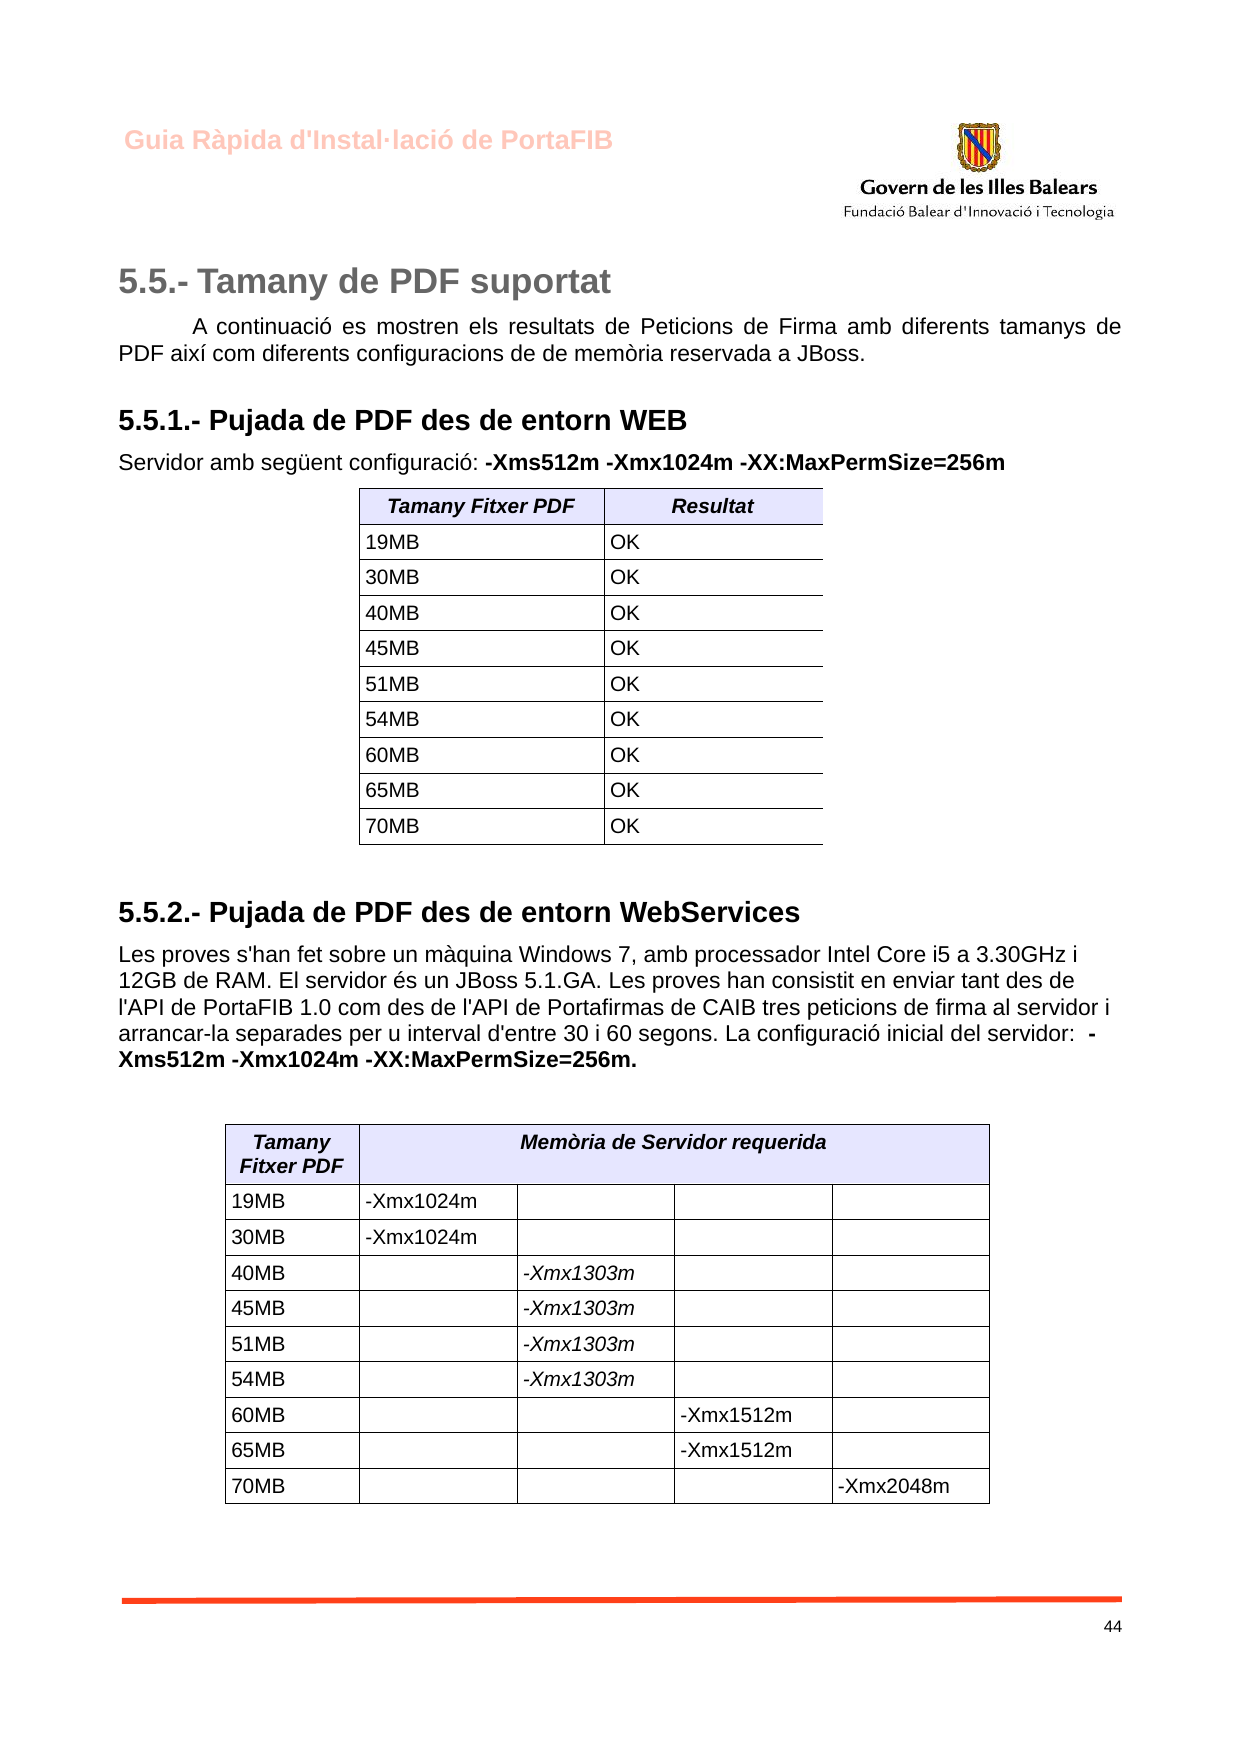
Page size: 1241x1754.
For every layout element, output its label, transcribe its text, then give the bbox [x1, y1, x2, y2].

table_cell 19MB [226, 1185, 359, 1219]
table_cell 45MB [360, 631, 604, 666]
table_cell [833, 1256, 989, 1290]
table_cell -Xmx2048m [833, 1469, 989, 1503]
table_cell OK [605, 631, 823, 666]
table_cell 30MB [360, 560, 604, 595]
table_cell [675, 1469, 832, 1503]
table_cell 45MB [226, 1291, 359, 1326]
subtitle Pujada de PDF des de entorn WEB [118, 403, 1122, 437]
table_cell 65MB [360, 774, 604, 808]
table_cell [675, 1362, 832, 1397]
table_cell [360, 1362, 517, 1397]
text Les proves s'han fet sobre un màquina Windows 7, amb processador Intel Core i5 a 3.30GHz i 12GB de RAM. El servidor és un JBoss 5.1.GA. Les proves han consistit en enviar tant des de l'API de PortaFIB 1.0 com des de l'API de Portafirmas de CAIB tres peticions de firma al servidor i arrancar-la separades per u interval d'entre 30 i 60 segons. La configuració inicial del servidor: -Xms512m -Xmx1024m -XX:MaxPermSize=256m. [118, 941, 1122, 1073]
table_cell [360, 1433, 517, 1468]
table_cell [360, 1398, 517, 1432]
table_cell 70MB [226, 1469, 359, 1503]
table_cell -Xmx1303m [518, 1256, 674, 1290]
table_cell [833, 1220, 989, 1254]
table_cell OK [605, 809, 823, 843]
table_header Tamany Fitxer PDF [226, 1125, 359, 1183]
table_cell -Xmx1024m [360, 1220, 517, 1254]
table_cell 51MB [360, 667, 604, 701]
subtitle Pujada de PDF des de entorn WebServices [118, 895, 1122, 928]
table_cell [518, 1220, 674, 1254]
table_cell [675, 1220, 832, 1254]
table_cell 40MB [226, 1256, 359, 1290]
table_cell [360, 1327, 517, 1361]
table_cell OK [605, 525, 823, 559]
table_cell [360, 1291, 517, 1326]
table_header Resultat [605, 489, 823, 524]
table_cell [518, 1398, 674, 1432]
table_cell [518, 1433, 674, 1468]
table_cell 51MB [226, 1327, 359, 1361]
table_cell [833, 1362, 989, 1397]
table_cell OK [605, 702, 823, 737]
table_cell 19MB [360, 525, 604, 559]
table_cell OK [605, 774, 823, 808]
table_cell [675, 1185, 832, 1219]
table_cell 60MB [226, 1398, 359, 1432]
table_cell OK [605, 560, 823, 595]
table_cell 40MB [360, 596, 604, 630]
table_cell -Xmx1303m [518, 1327, 674, 1361]
table_cell [833, 1433, 989, 1468]
table_cell OK [605, 667, 823, 701]
table_cell -Xmx1303m [518, 1362, 674, 1397]
table_cell OK [605, 596, 823, 630]
table_cell [360, 1469, 517, 1503]
table_cell [833, 1185, 989, 1219]
table_cell 70MB [360, 809, 604, 843]
table_cell [675, 1291, 832, 1326]
table_header Memòria de Servidor requerida [360, 1125, 989, 1183]
table_cell [518, 1185, 674, 1219]
table_cell [833, 1398, 989, 1432]
table_cell 54MB [360, 702, 604, 737]
table_cell [833, 1291, 989, 1326]
table_cell 54MB [226, 1362, 359, 1397]
table_cell [675, 1256, 832, 1290]
table_cell [518, 1469, 674, 1503]
table_cell [360, 1256, 517, 1290]
table_cell -Xmx1512m [675, 1398, 832, 1432]
table_cell OK [605, 738, 823, 772]
table_cell -Xmx1024m [360, 1185, 517, 1219]
picture [840, 123, 1117, 220]
table_cell 60MB [360, 738, 604, 772]
table_cell 30MB [226, 1220, 359, 1254]
subtitle Tamany de PDF suportat [118, 260, 1122, 301]
table_cell 65MB [226, 1433, 359, 1468]
text A continuació es mostren els resultats de Peticions de Firma amb diferents tamanys de PDF així com diferents configuracions de de memòria reservada a JBoss. [118, 313, 1122, 366]
table_header Tamany Fitxer PDF [360, 489, 604, 524]
text Servidor amb següent configuració: -Xms512m -Xmx1024m -XX:MaxPermSize=256m [118, 449, 1122, 476]
table_cell -Xmx1303m [518, 1291, 674, 1326]
table_cell [833, 1327, 989, 1361]
table_cell -Xmx1512m [675, 1433, 832, 1468]
table_cell [675, 1327, 832, 1361]
